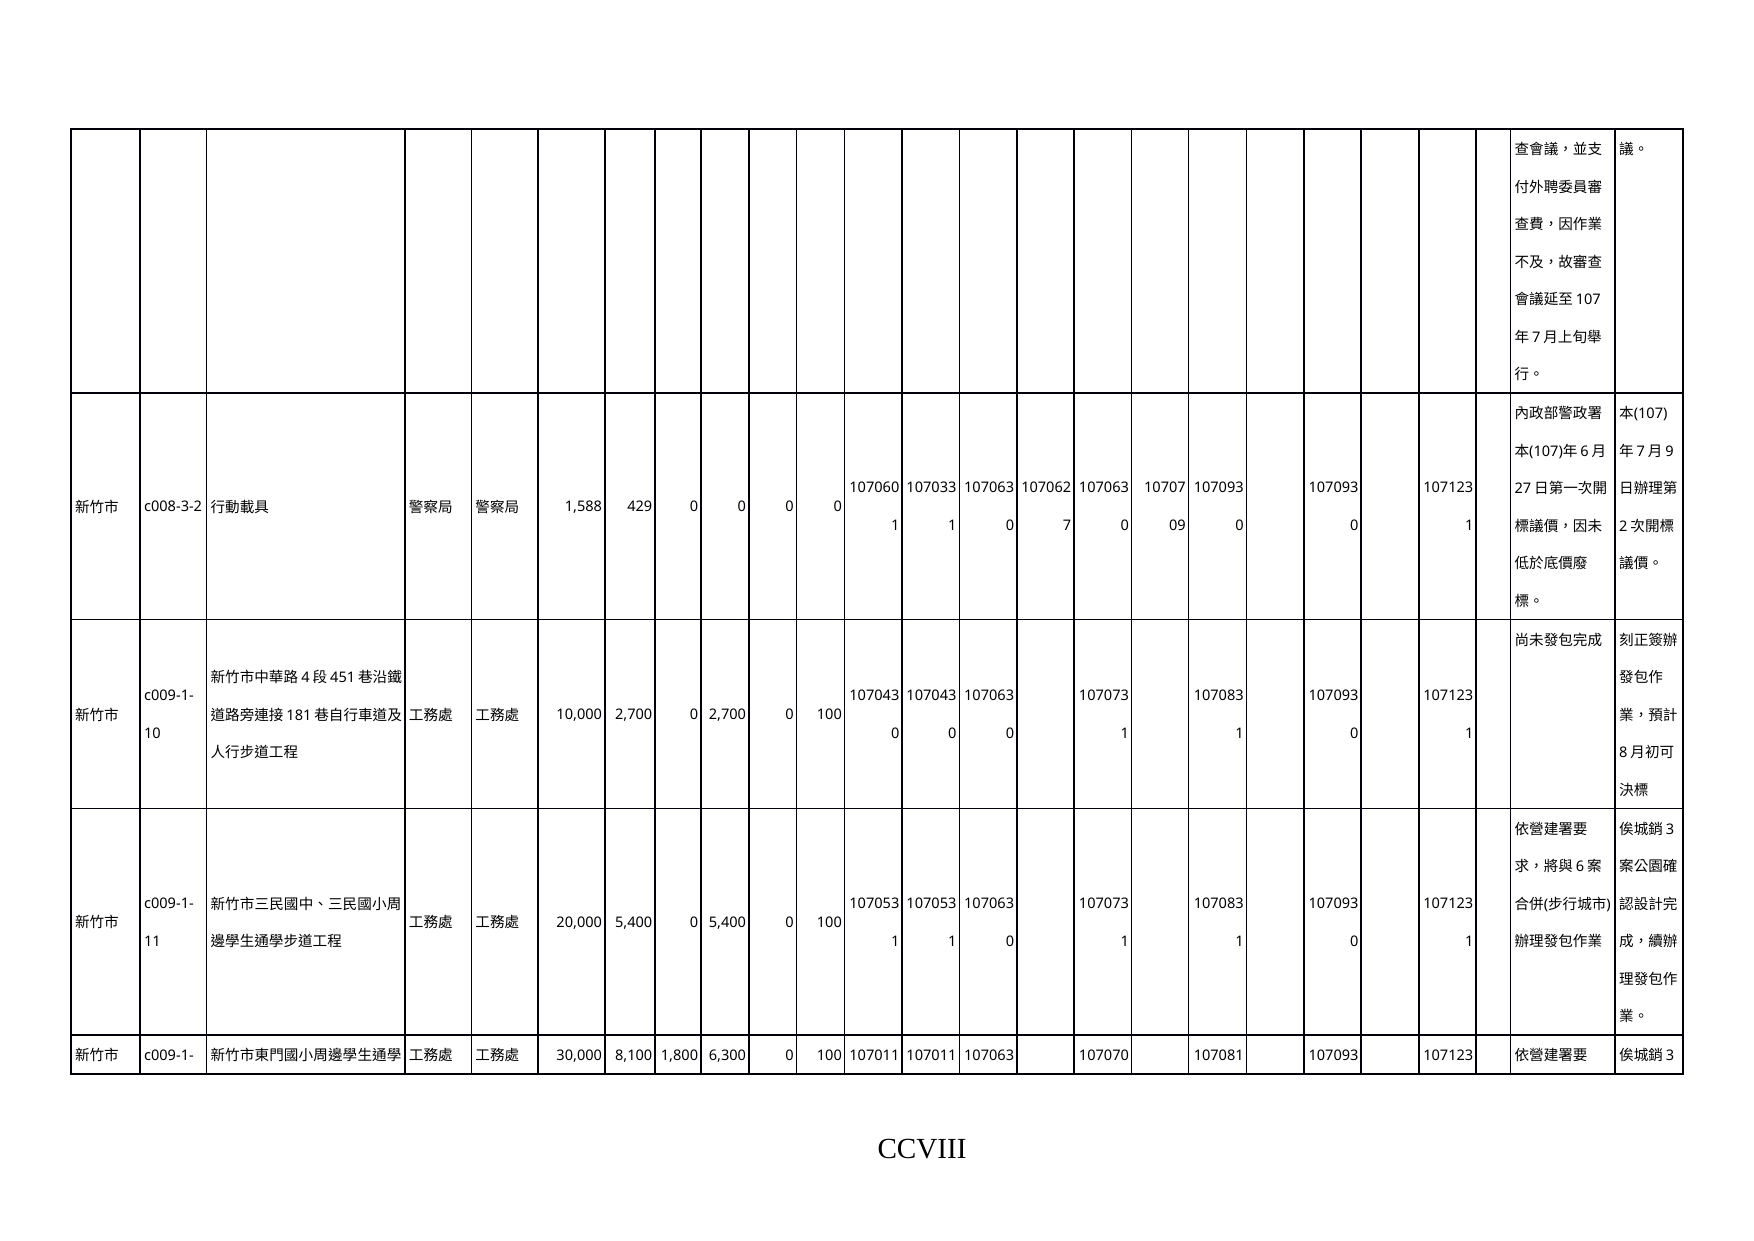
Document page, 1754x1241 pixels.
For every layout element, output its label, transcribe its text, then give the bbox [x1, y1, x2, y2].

table_cell [750, 130, 796, 392]
table_cell [960, 130, 1016, 392]
table_cell 新竹市 [72, 394, 139, 618]
table_cell 100 [797, 620, 844, 808]
table_cell 新竹市 [72, 1036, 139, 1073]
table_cell 1,588 [539, 394, 604, 618]
table_cell 6,300 [702, 1036, 748, 1073]
table_cell [656, 130, 700, 392]
table_cell [1018, 809, 1073, 1034]
table_cell 工務處 [406, 809, 471, 1034]
table_cell 0 [656, 620, 700, 808]
table_cell 1070630 [960, 620, 1016, 808]
table_cell 新竹市東門國小周邊學生通學 [207, 1036, 404, 1073]
table_cell 0 [797, 394, 844, 618]
table_cell 查會議，並支付外聘委員審查費，因作業不及，故審查會議延至107年7月上旬舉行。 [1511, 130, 1614, 392]
table_cell 1070930 [1305, 809, 1360, 1034]
table_cell 1070930 [1305, 620, 1360, 808]
table_cell 1070930 [1189, 394, 1246, 618]
table_cell [903, 130, 959, 392]
table_cell [1075, 130, 1131, 392]
table_cell [1305, 130, 1360, 392]
table_cell 新竹市 [72, 809, 139, 1034]
table_cell [472, 130, 537, 392]
table_cell [406, 130, 471, 392]
table_cell 2,700 [702, 620, 748, 808]
table_cell [1247, 809, 1303, 1034]
table_cell 107063 [960, 1036, 1016, 1073]
table_cell 1070531 [903, 809, 959, 1034]
table_cell [1132, 130, 1188, 392]
table_cell 0 [702, 394, 748, 618]
table_cell 1070430 [845, 620, 901, 808]
table_cell [1018, 1036, 1073, 1073]
table_cell [702, 130, 748, 392]
table_cell 0 [750, 394, 796, 618]
table_cell [1362, 1036, 1418, 1073]
table_cell [1477, 130, 1510, 392]
table_cell [1362, 130, 1418, 392]
table_cell [1362, 620, 1418, 808]
table_cell 工務處 [406, 620, 471, 808]
table_cell [539, 130, 604, 392]
table_cell 行動載具 [207, 394, 404, 618]
table_cell [1247, 394, 1303, 618]
table_cell 警察局 [472, 394, 537, 618]
table_cell c008-3-2 [141, 394, 206, 618]
table_cell [1477, 394, 1510, 618]
table_cell c009-1-11 [141, 809, 206, 1034]
table_cell [1189, 130, 1246, 392]
table_cell 1070731 [1075, 620, 1131, 808]
table_cell 0 [750, 809, 796, 1034]
table_cell 依營建署要求，將與6案合併(步行城市)辦理發包作業 [1511, 809, 1614, 1034]
table_cell [1247, 1036, 1303, 1073]
table_cell 0 [656, 809, 700, 1034]
table_cell 20,000 [539, 809, 604, 1034]
table_cell c009-1- [141, 1036, 206, 1073]
table_cell 1071231 [1420, 394, 1475, 618]
table_cell [1132, 1036, 1188, 1073]
table_cell 新竹市中華路4段451巷沿鐵道路旁連接181巷自行車道及人行步道工程 [207, 620, 404, 808]
table_cell 1070831 [1189, 620, 1246, 808]
table_cell 依營建署要 [1511, 1036, 1614, 1073]
table_cell 尚未發包完成 [1511, 620, 1614, 808]
table_cell 1070831 [1189, 809, 1246, 1034]
table_cell 1070531 [845, 809, 901, 1034]
table_cell 107070 [1075, 1036, 1131, 1073]
table_cell 1070331 [903, 394, 959, 618]
table_cell [1247, 620, 1303, 808]
table_cell [1477, 1036, 1510, 1073]
table_cell 警察局 [406, 394, 471, 618]
table_cell 0 [750, 1036, 796, 1073]
table_cell 107093 [1305, 1036, 1360, 1073]
table_cell 1071231 [1420, 809, 1475, 1034]
table_cell 本(107)年7月9日辦理第2次開標議價。 [1616, 394, 1682, 618]
table_cell [797, 130, 844, 392]
table_cell 1070630 [1075, 394, 1131, 618]
table_cell 刻正簽辦發包作業，預計8月初可決標 [1616, 620, 1682, 808]
table_cell 1070430 [903, 620, 959, 808]
table_cell [1420, 130, 1475, 392]
table_cell 新竹市三民國中、三民國小周邊學生通學步道工程 [207, 809, 404, 1034]
table_cell [1018, 130, 1073, 392]
table_cell 10,000 [539, 620, 604, 808]
table_cell 1071231 [1420, 620, 1475, 808]
table_cell [845, 130, 901, 392]
table_cell 5,400 [606, 809, 654, 1034]
table_cell 工務處 [406, 1036, 471, 1073]
table_cell 2,700 [606, 620, 654, 808]
table_cell [1477, 809, 1510, 1034]
table_cell 107011 [903, 1036, 959, 1073]
table_cell 0 [750, 620, 796, 808]
table_cell [1362, 394, 1418, 618]
table_cell [1132, 620, 1188, 808]
table_cell [72, 130, 139, 392]
table_cell 工務處 [472, 620, 537, 808]
table_cell 工務處 [472, 809, 537, 1034]
table_cell [606, 130, 654, 392]
table_cell 議。 [1616, 130, 1682, 392]
table_cell 1,800 [656, 1036, 700, 1073]
table_cell 100 [797, 1036, 844, 1073]
table_cell 1070601 [845, 394, 901, 618]
table_cell 107011 [845, 1036, 901, 1073]
table_cell 5,400 [702, 809, 748, 1034]
table_cell [1018, 620, 1073, 808]
table_cell [1132, 809, 1188, 1034]
table_cell 新竹市 [72, 620, 139, 808]
table_cell c009-1-10 [141, 620, 206, 808]
table_cell 107081 [1189, 1036, 1246, 1073]
table_cell [141, 130, 206, 392]
table_cell 429 [606, 394, 654, 618]
table_cell 工務處 [472, 1036, 537, 1073]
table_cell 1070709 [1132, 394, 1188, 618]
table_cell 內政部警政署本(107)年6月27日第一次開標議價，因未低於底價廢標。 [1511, 394, 1614, 618]
table_cell 1070627 [1018, 394, 1073, 618]
table_cell 1070930 [1305, 394, 1360, 618]
table_cell 1070630 [960, 809, 1016, 1034]
table_cell 俟城銷3 [1616, 1036, 1682, 1073]
table_cell [1362, 809, 1418, 1034]
table_cell [1477, 620, 1510, 808]
table_cell 俟城銷3案公園確認設計完成，續辦理發包作業。 [1616, 809, 1682, 1034]
table_cell [1247, 130, 1303, 392]
table_cell 30,000 [539, 1036, 604, 1073]
table_cell 100 [797, 809, 844, 1034]
table_cell 0 [656, 394, 700, 618]
table_cell 107123 [1420, 1036, 1475, 1073]
table_cell 1070731 [1075, 809, 1131, 1034]
table_cell [207, 130, 404, 392]
table_cell 1070630 [960, 394, 1016, 618]
table_cell 8,100 [606, 1036, 654, 1073]
